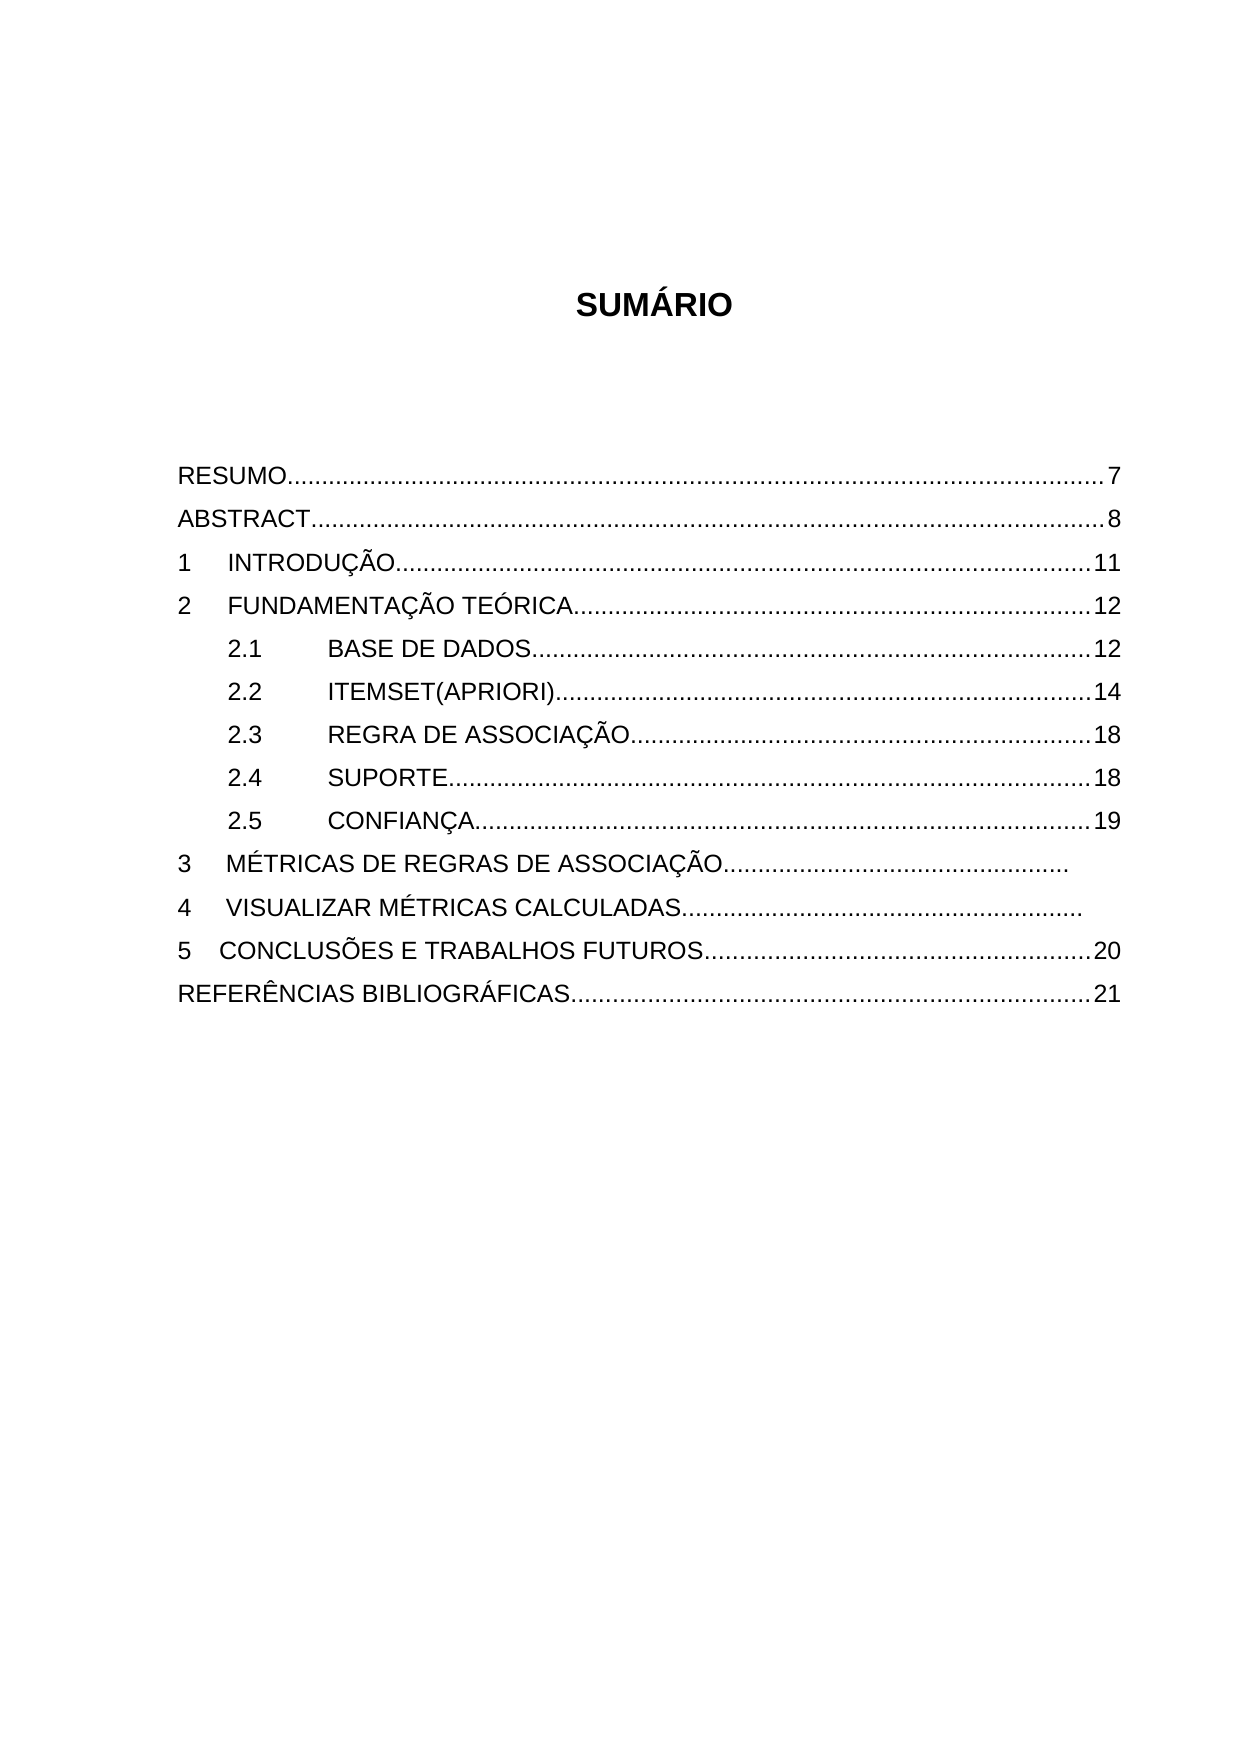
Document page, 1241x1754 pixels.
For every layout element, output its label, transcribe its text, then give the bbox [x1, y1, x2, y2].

text 2.2 ITEMSET(APRIORI) 14 [227, 677, 1122, 706]
text 2.3 REGRA DE ASSOCIAÇÃO 18 [227, 720, 1122, 749]
text 2.4 SUPORTE. 18 [227, 763, 1122, 792]
text 2.5 CONFIANÇA 19 [227, 806, 1122, 835]
text 2.1 BASE DE DADOS 12 [227, 634, 1122, 662]
text RESUMO 7 [177, 461, 1122, 490]
text SUMÁRIO [177, 286, 1122, 324]
text 5 CONCLUSÕES E TRABALHOS FUTUROS 20 [177, 936, 1122, 964]
text ABSTRACT 8 [177, 504, 1122, 533]
text 1 INTRODUÇÃO 11 [177, 547, 1122, 576]
text REFERÊNCIAS BIBLIOGRÁFICAS 21 [177, 979, 1122, 1007]
text 2 FUNDAMENTAÇÃO TEÓRICA 12 [177, 591, 1122, 619]
text 3 MÉTRICAS DE REGRAS DE ASSOCIAÇÃO.................................................. [177, 849, 1122, 878]
text 4 VISUALIZAR MÉTRICAS CALCULADAS.......................................................... [177, 892, 1122, 921]
